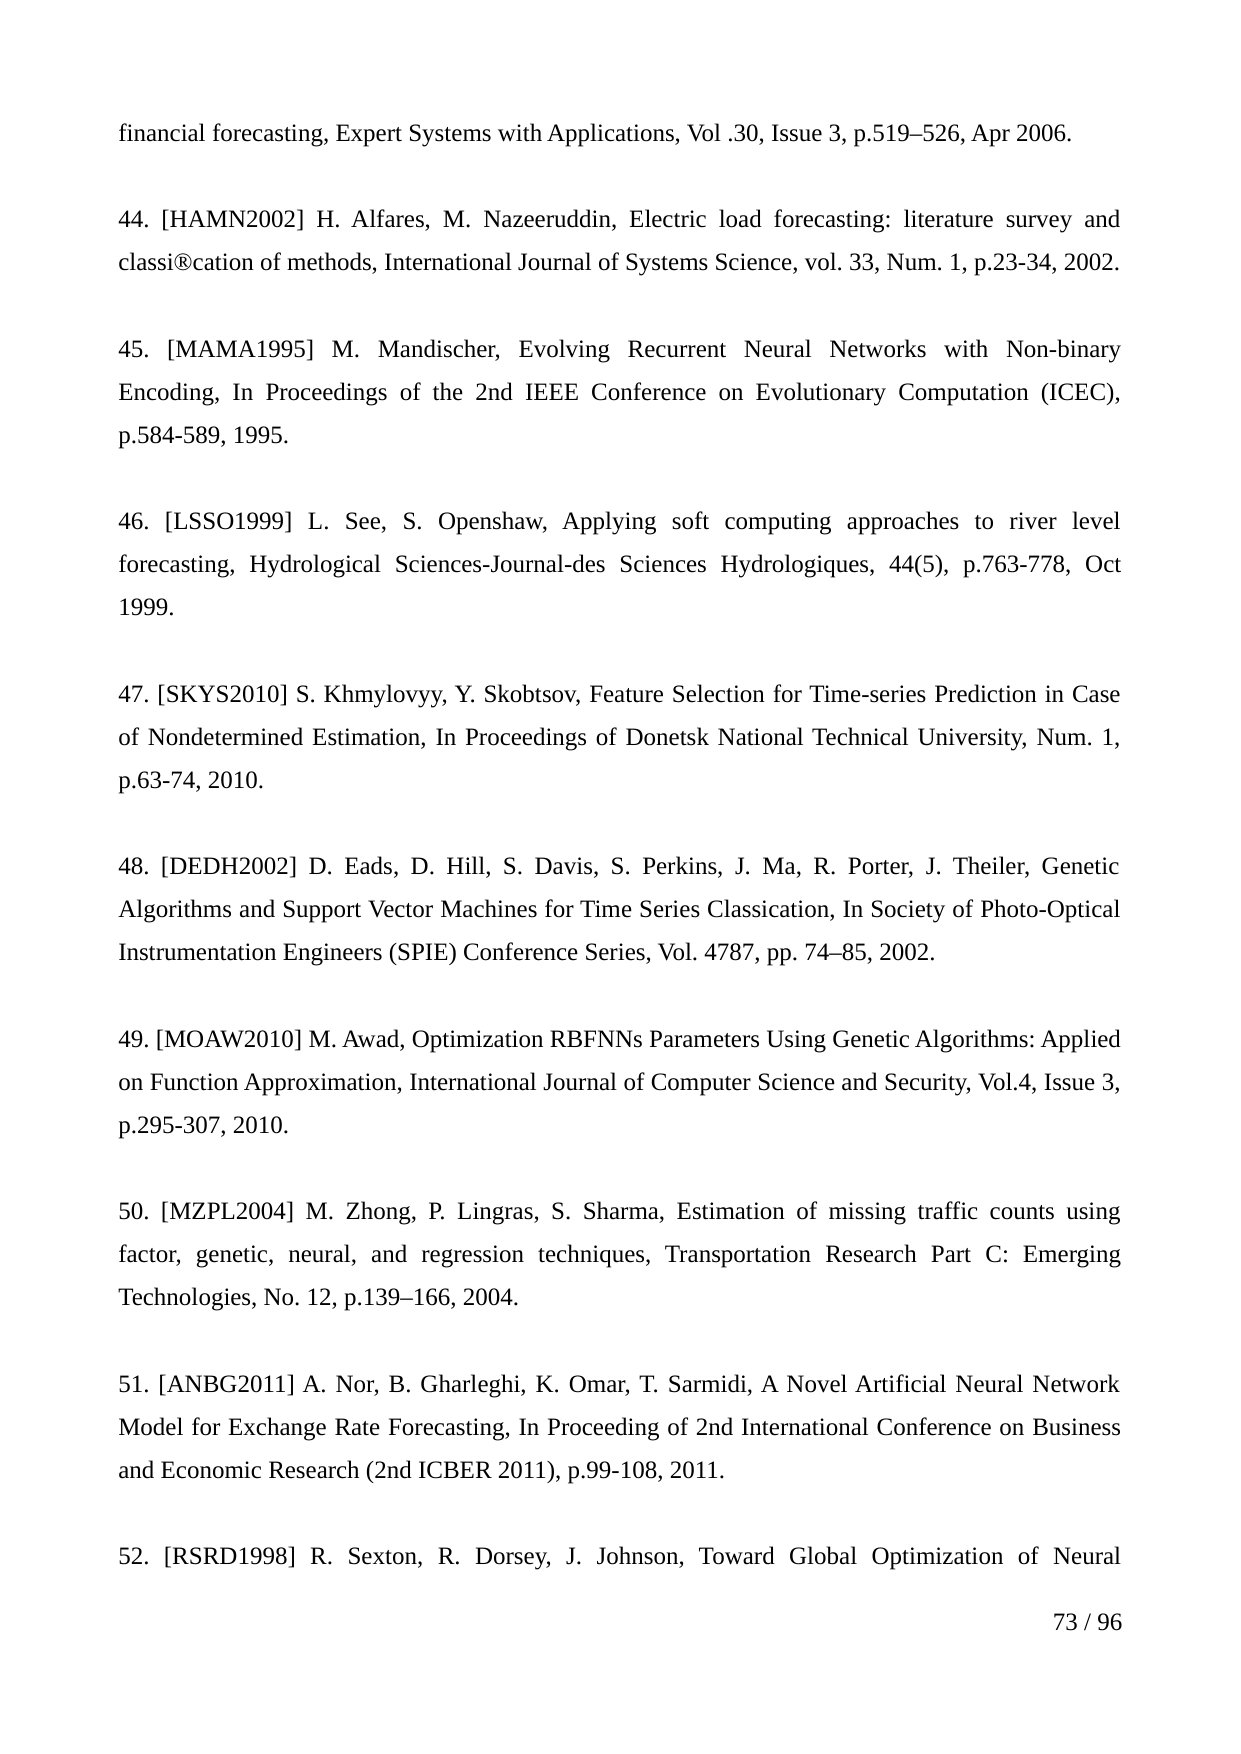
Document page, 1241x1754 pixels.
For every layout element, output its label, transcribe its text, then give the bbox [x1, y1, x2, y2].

text 47. [SKYS2010] S. Khmylovyy, Y. Skobtsov, Feature Selection for Time-series Prediction in Case of Nondetermined Estimation, In Proceedings of Donetsk National Technical University, Num. 1, p.63-74, 2010. [118, 679, 1122, 794]
text 44. [HAMN2002] H. Alfares, M. Nazeeruddin, Electric load forecasting: literature survey and classi®cation of methods, International Journal of Systems Science, vol. 33, Num. 1, p.23-34, 2002. [118, 204, 1122, 276]
text financial forecasting, Expert Systems with Applications, Vol .30, Issue 3, p.519–526, Apr 2006. [118, 118, 1122, 147]
text 52. [RSRD1998] R. Sexton, R. Dorsey, J. Johnson, Toward Global Optimization of Neural [118, 1541, 1122, 1570]
text 51. [ANBG2011] A. Nor, B. Gharleghi, K. Omar, T. Sarmidi, A Novel Artificial Neural Network Model for Exchange Rate Forecasting, In Proceeding of 2nd International Conference on Business and Economic Research (2nd ICBER 2011), p.99-108, 2011. [118, 1369, 1122, 1484]
text 48. [DEDH2002] D. Eads, D. Hill, S. Davis, S. Perkins, J. Ma, R. Porter, J. Theiler, Genetic Algorithms and Support Vector Machines for Time Series Classication, In Society of Photo-Optical Instrumentation Engineers (SPIE) Conference Series, Vol. 4787, pp. 74–85, 2002. [118, 851, 1122, 966]
text 45. [MAMA1995] M. Mandischer, Evolving Recurrent Neural Networks with Non-binary Encoding, In Proceedings of the 2nd IEEE Conference on Evolutionary Computation (ICEC), p.584-589, 1995. [118, 334, 1122, 449]
text 46. [LSSO1999] L. See, S. Openshaw, Applying soft computing approaches to river level forecasting, Hydrological Sciences-Journal-des Sciences Hydrologiques, 44(5), p.763-778, Oct 1999. [118, 506, 1122, 621]
text 49. [MOAW2010] M. Awad, Optimization RBFNNs Parameters Using Genetic Algorithms: Applied on Function Approximation, International Journal of Computer Science and Security, Vol.4, Issue 3, p.295-307, 2010. [118, 1024, 1122, 1139]
text 50. [MZPL2004] M. Zhong, P. Lingras, S. Sharma, Estimation of missing traffic counts using factor, genetic, neural, and regression techniques, Transportation Research Part C: Emerging Technologies, No. 12, p.139–166, 2004. [118, 1196, 1122, 1311]
